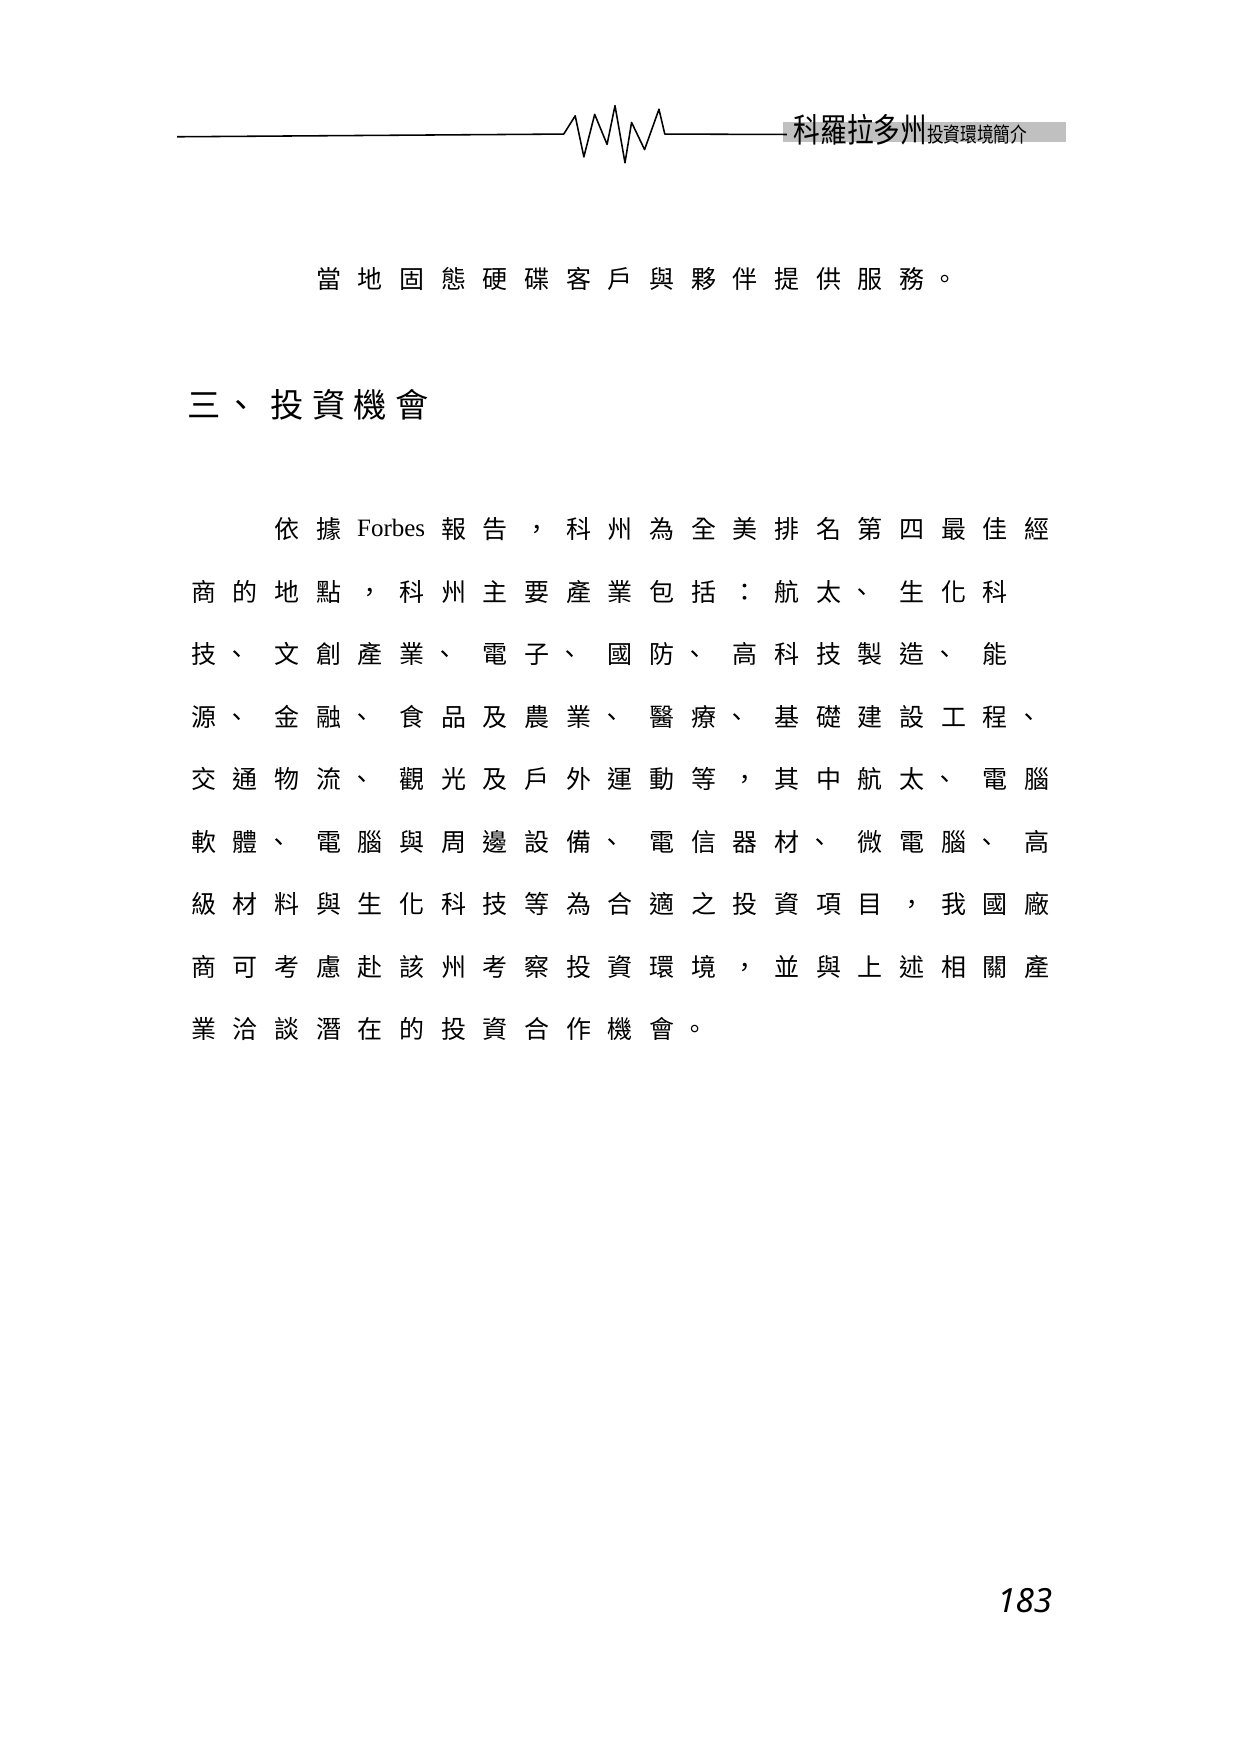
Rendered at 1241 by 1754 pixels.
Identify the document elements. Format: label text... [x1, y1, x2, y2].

text 當地固態硬碟客戶與夥伴提供服務。 [207, 236, 1058, 299]
text 三、投資機會 [183, 361, 1058, 424]
text 依據Forbes報告，科州為全美排名第四最佳經商的地點，科州主要產業包括：航太、生化科技、文創產業、電子、國防、高科技製造、能源、金融、食品及農業、醫療、基礎建設工程、交通物流、觀光及戶外運動等，其中航太、電腦軟體、電腦與周邊設備、電信器材、微電腦、高級材料與生化科技等為合適之投資項目，我國廠商可考慮赴該州考察投資環境，並與上述相關產業洽談潛在的投資合作機會。 [183, 486, 1058, 1049]
